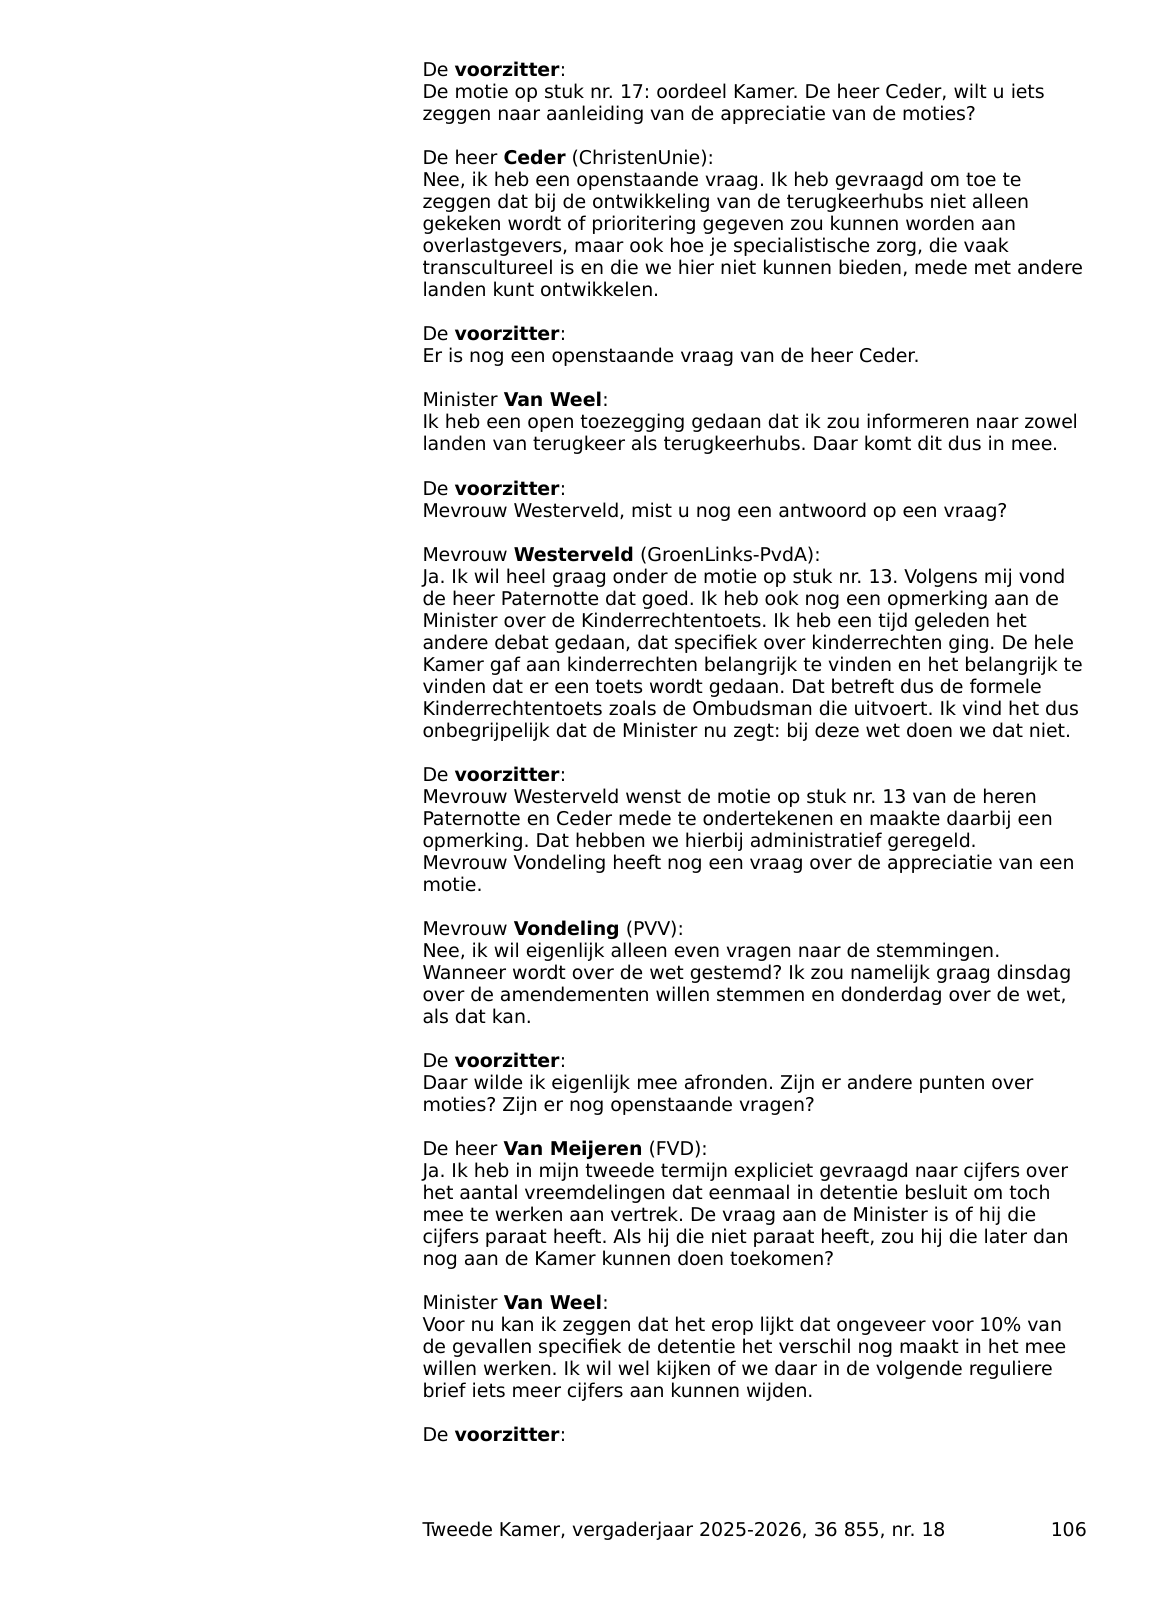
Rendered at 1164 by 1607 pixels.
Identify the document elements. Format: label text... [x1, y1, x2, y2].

text De voorzitter: [422, 323, 1087, 345]
text Mevrouw Westerveld, mist u nog een antwoord op een vraag? [422, 499, 1087, 521]
text Voor nu kan ik zeggen dat het erop lijkt dat ongeveer voor 10% van de gevallen specifiek de detentie het verschil nog maakt in het mee willen werken. Ik wil wel kijken of we daar in de volgende reguliere brief iets meer cijfers aan kunnen wijden. [422, 1314, 1087, 1402]
text De voorzitter: [422, 1424, 1087, 1446]
text Ik heb een open toezegging gedaan dat ik zou informeren naar zowel landen van terugkeer als terugkeerhubs. Daar komt dit dus in mee. [422, 411, 1087, 455]
text De heer Ceder (ChristenUnie): [422, 147, 1087, 169]
text Mevrouw Westerveld (GroenLinks-PvdA): [422, 544, 1087, 566]
text Nee, ik wil eigenlijk alleen even vragen naar de stemmingen. Wanneer wordt over de wet gestemd? Ik zou namelijk graag dinsdag over de amendementen willen stemmen en donderdag over de wet, als dat kan. [422, 940, 1087, 1028]
text De voorzitter: [422, 59, 1087, 81]
text Mevrouw Vondeling heeft nog een vraag over de appreciatie van een motie. [422, 852, 1087, 896]
text Minister Van Weel: [422, 1292, 1087, 1314]
text De voorzitter: [422, 764, 1087, 786]
text De voorzitter: [422, 477, 1087, 499]
text Nee, ik heb een openstaande vraag. Ik heb gevraagd om toe te zeggen dat bij de ontwikkeling van de terugkeerhubs niet alleen gekeken wordt of prioritering gegeven zou kunnen worden aan overlastgevers, maar ook hoe je specialistische zorg, die vaak transcultureel is en die we hier niet kunnen bieden, mede met andere landen kunt ontwikkelen. [422, 169, 1087, 301]
text Er is nog een openstaande vraag van de heer Ceder. [422, 345, 1087, 367]
text Mevrouw Westerveld wenst de motie op stuk nr. 13 van de heren Paternotte en Ceder mede te ondertekenen en maakte daarbij een opmerking. Dat hebben we hierbij administratief geregeld. [422, 786, 1087, 852]
text Minister Van Weel: [422, 389, 1087, 411]
text De heer Van Meijeren (FVD): [422, 1138, 1087, 1160]
text De voorzitter: [422, 1050, 1087, 1072]
text Ja. Ik heb in mijn tweede termijn expliciet gevraagd naar cijfers over het aantal vreemdelingen dat eenmaal in detentie besluit om toch mee te werken aan vertrek. De vraag aan de Minister is of hij die cijfers paraat heeft. Als hij die niet paraat heeft, zou hij die later dan nog aan de Kamer kunnen doen toekomen? [422, 1160, 1087, 1270]
text Ja. Ik wil heel graag onder de motie op stuk nr. 13. Volgens mij vond de heer Paternotte dat goed. Ik heb ook nog een opmerking aan de Minister over de Kinderrechtentoets. Ik heb een tijd geleden het andere debat gedaan, dat specifiek over kinderrechten ging. De hele Kamer gaf aan kinderrechten belangrijk te vinden en het belangrijk te vinden dat er een toets wordt gedaan. Dat betreft dus de formele Kinderrechtentoets zoals de Ombudsman die uitvoert. Ik vind het dus onbegrijpelijk dat de Minister nu zegt: bij deze wet doen we dat niet. [422, 566, 1087, 741]
text Mevrouw Vondeling (PVV): [422, 918, 1087, 940]
text Daar wilde ik eigenlijk mee afronden. Zijn er andere punten over moties? Zijn er nog openstaande vragen? [422, 1072, 1087, 1116]
text De motie op stuk nr. 17: oordeel Kamer. De heer Ceder, wilt u iets zeggen naar aanleiding van de appreciatie van de moties? [422, 81, 1087, 125]
